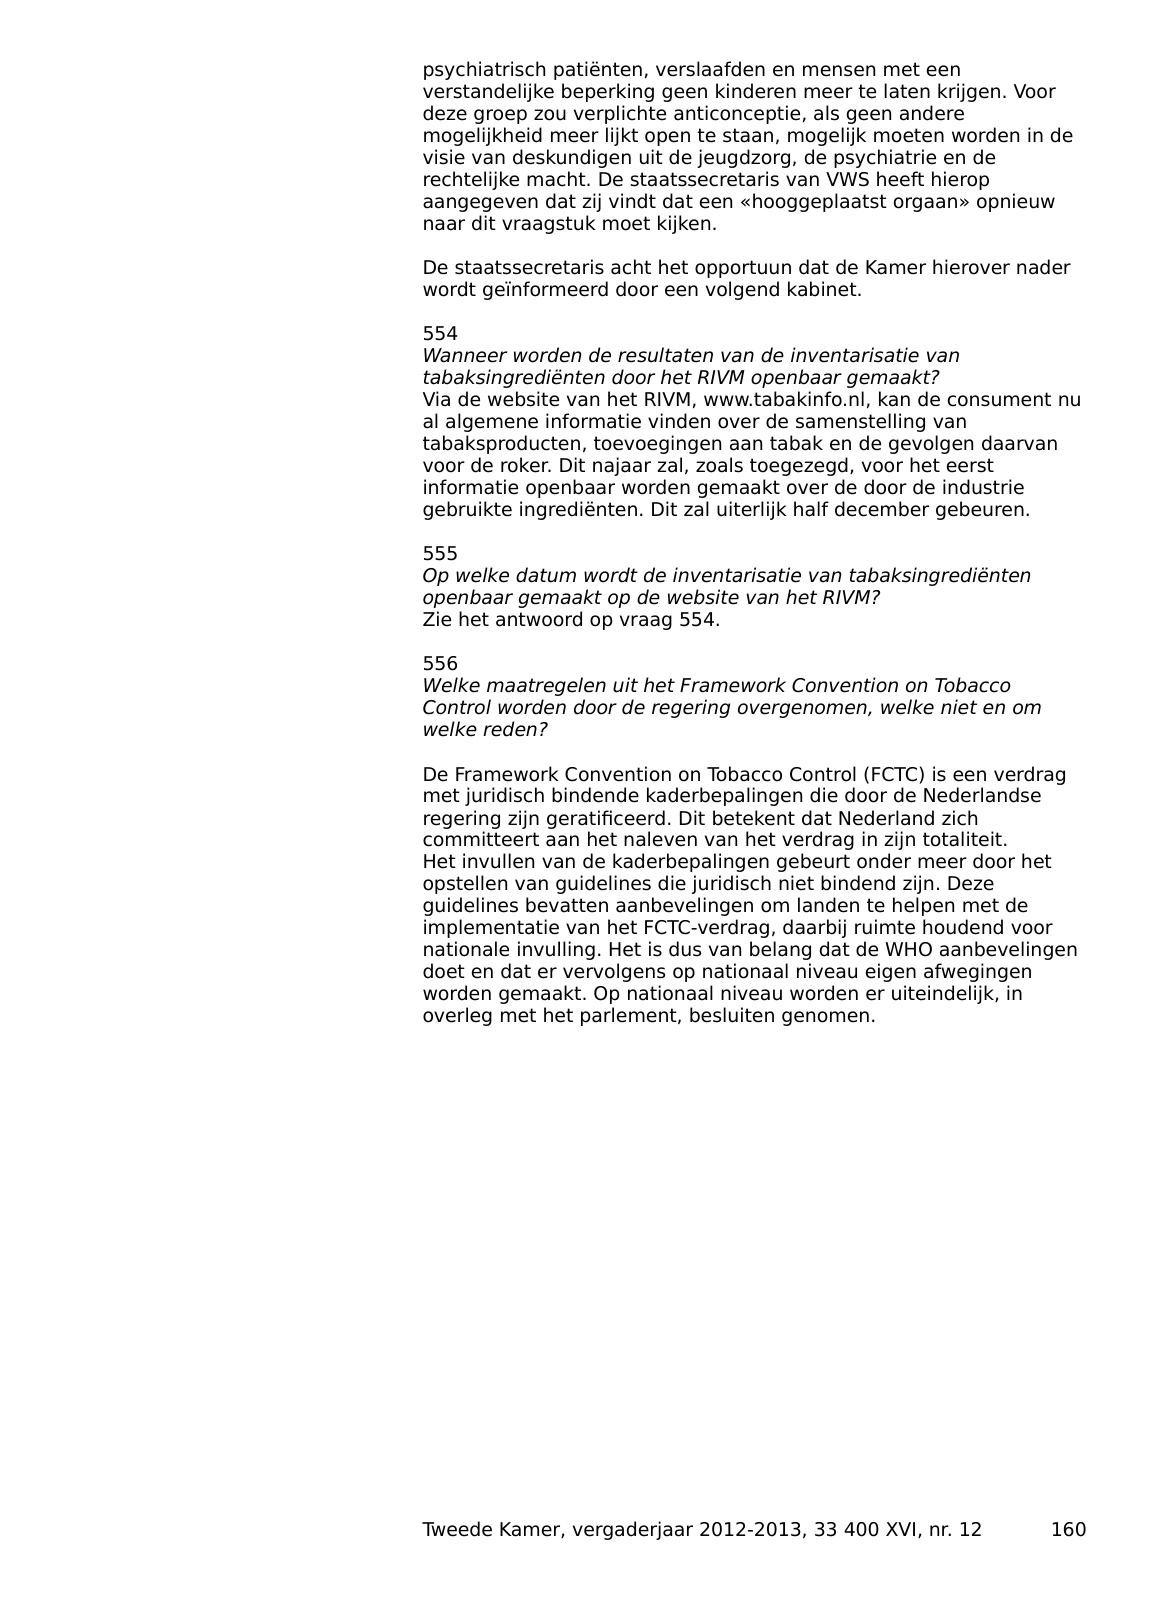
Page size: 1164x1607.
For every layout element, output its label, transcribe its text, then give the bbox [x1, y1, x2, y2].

text 555 [422, 543, 1087, 565]
text Welke maatregelen uit het Framework Convention on Tobacco Control worden door de regering overgenomen, welke niet en om welke reden? [422, 675, 1087, 741]
text Op welke datum wordt de inventarisatie van tabaksingrediënten openbaar gemaakt op de website van het RIVM? [422, 565, 1087, 609]
text psychiatrisch patiënten, verslaafden en mensen met een verstandelijke beperking geen kinderen meer te laten krijgen. Voor deze groep zou verplichte anticonceptie, als geen andere mogelijkheid meer lijkt open te staan, mogelijk moeten worden in de visie van deskundigen uit de jeugdzorg, de psychiatrie en de rechtelijke macht. De staatssecretaris van VWS heeft hierop aangegeven dat zij vindt dat een «hooggeplaatst orgaan» opnieuw naar dit vraagstuk moet kijken. [422, 59, 1087, 235]
text De staatssecretaris acht het opportuun dat de Kamer hierover nader wordt geïnformeerd door een volgend kabinet. [422, 257, 1087, 301]
text 556 [422, 653, 1087, 675]
text Het invullen van de kaderbepalingen gebeurt onder meer door het opstellen van guidelines die juridisch niet bindend zijn. Deze guidelines bevatten aanbevelingen om landen te helpen met de implementatie van het FCTC-verdrag, daarbij ruimte houdend voor nationale invulling. Het is dus van belang dat de WHO aanbevelingen doet en dat er vervolgens op nationaal niveau eigen afwegingen worden gemaakt. Op nationaal niveau worden er uiteindelijk, in overleg met het parlement, besluiten genomen. [422, 851, 1087, 1027]
text Via de website van het RIVM, www.tabakinfo.nl, kan de consument nu al algemene informatie vinden over de samenstelling van tabaksproducten, toevoegingen aan tabak en de gevolgen daarvan voor de roker. Dit najaar zal, zoals toegezegd, voor het eerst informatie openbaar worden gemaakt over de door de industrie gebruikte ingrediënten. Dit zal uiterlijk half december gebeuren. [422, 389, 1087, 521]
text 554 [422, 323, 1087, 345]
text Zie het antwoord op vraag 554. [422, 609, 1087, 631]
text De Framework Convention on Tobacco Control (FCTC) is een verdrag met juridisch bindende kaderbepalingen die door de Nederlandse regering zijn geratificeerd. Dit betekent dat Nederland zich committeert aan het naleven van het verdrag in zijn totaliteit. [422, 763, 1087, 851]
text Wanneer worden de resultaten van de inventarisatie van tabaksingrediënten door het RIVM openbaar gemaakt? [422, 345, 1087, 389]
